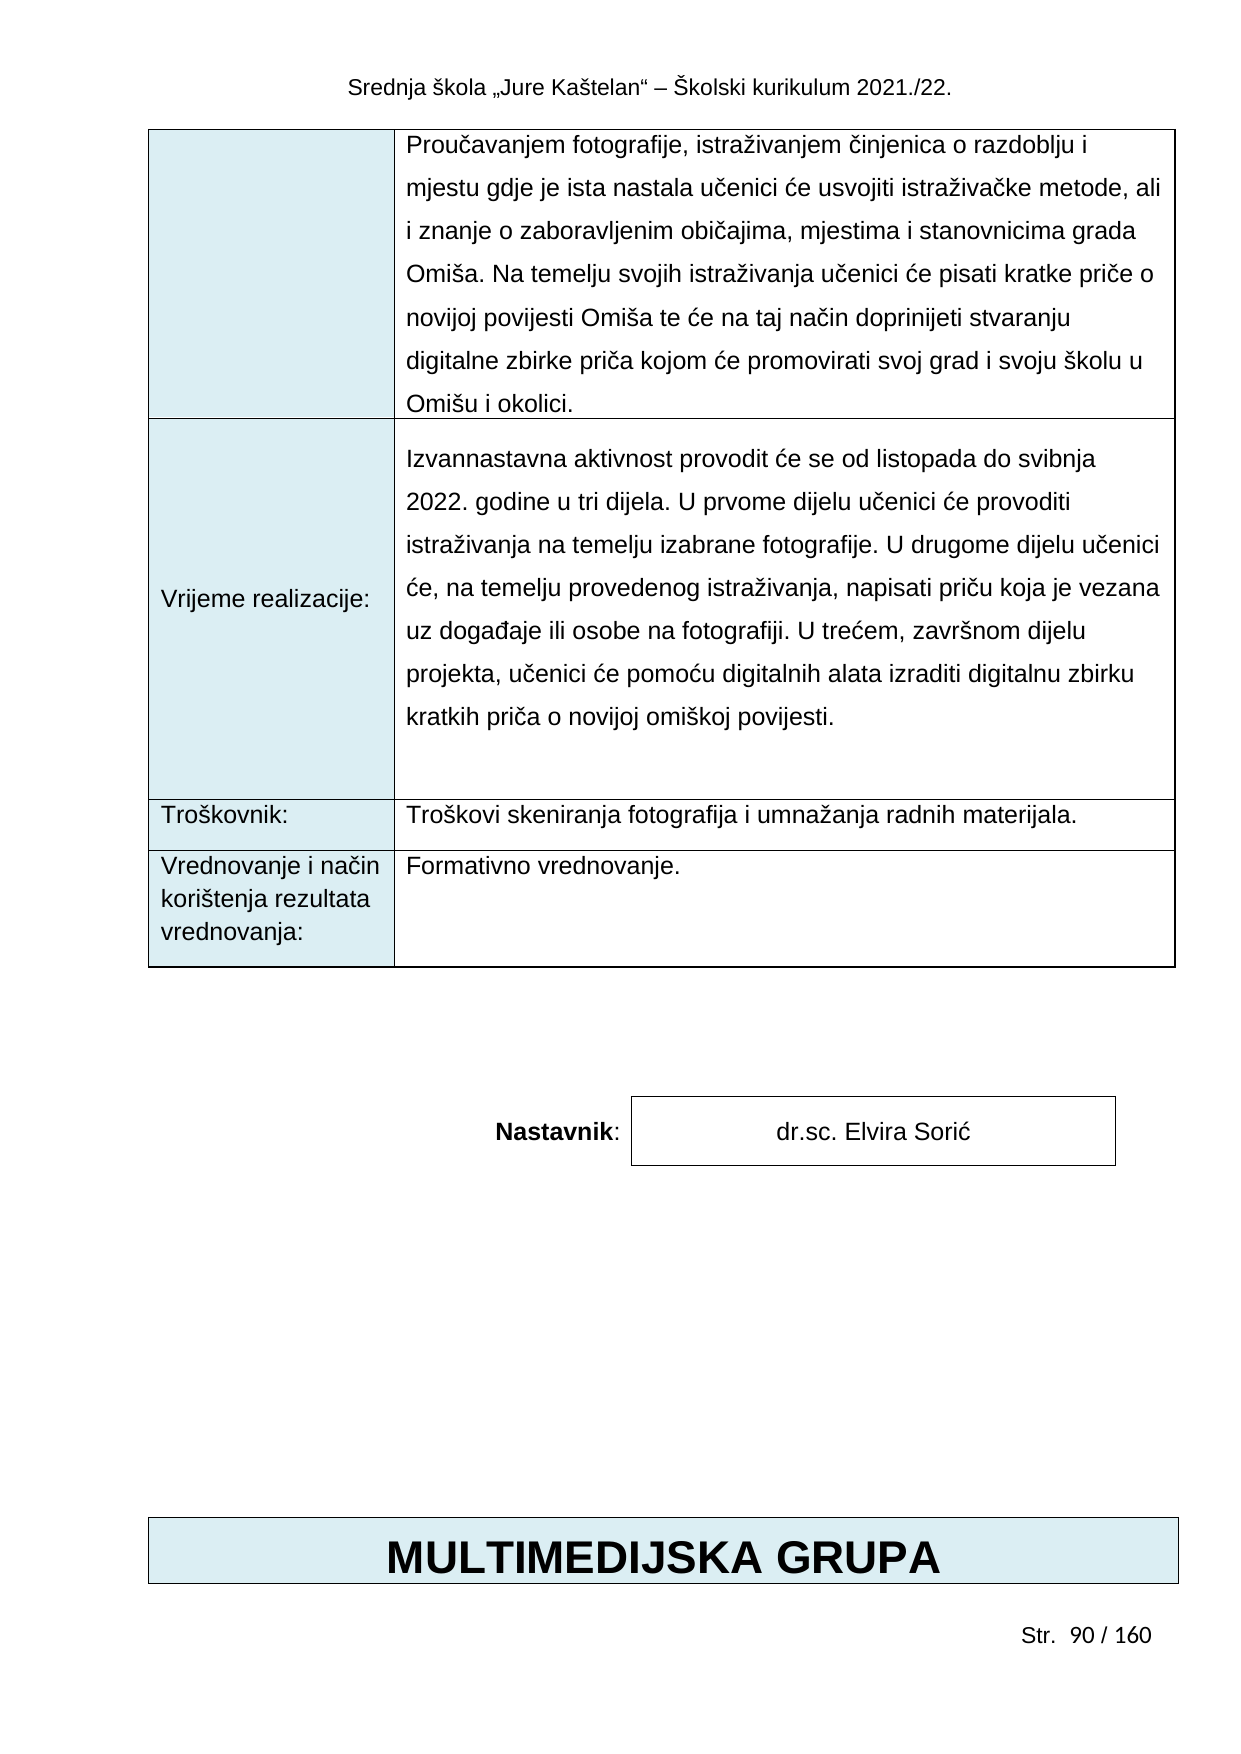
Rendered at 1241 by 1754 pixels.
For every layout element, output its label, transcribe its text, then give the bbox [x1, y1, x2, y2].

table_cell Troškovi skeniranja fotografija i umnažanja radnih materijala. [395, 800, 1174, 850]
table_cell [149, 130, 394, 417]
table_cell Troškovnik: [149, 800, 394, 850]
table_cell Izvannastavna aktivnost provodit će se od listopada do svibnja 2022. godine u tri dijela. U prvome dijelu učenici će provoditi istraživanja na temelju izabrane fotografije. U drugome dijelu učenici će, na temelju provedenog istraživanja, napisati priču koja je vezana uz događaje ili osobe na fotografiji. U trećem, završnom dijelu projekta, učenici će pomoću digitalnih alata izraditi digitalnu zbirku kratkih priča o novijoj omiškoj povijesti. [395, 419, 1174, 799]
table_header Nastavnik: [148, 1096, 631, 1165]
table_header dr.sc. Elvira Sorić [632, 1097, 1115, 1165]
table_header MULTIMEDIJSKA GRUPA [149, 1518, 1178, 1583]
table_cell Vrednovanje i način korištenja rezultata vrednovanja: [149, 851, 394, 966]
table_cell Formativno vrednovanje. [395, 851, 1174, 966]
table_cell Proučavanjem fotografije, istraživanjem činjenica o razdoblju i mjestu gdje je ista nastala učenici će usvojiti istraživačke metode, ali i znanje o zaboravljenim običajima, mjestima i stanovnicima grada Omiša. Na temelju svojih istraživanja učenici će pisati kratke priče o novijoj povijesti Omiša te će na taj način doprinijeti stvaranju digitalne zbirke priča kojom će promovirati svoj grad i svoju školu u Omišu i okolici. [395, 130, 1174, 417]
table_cell Vrijeme realizacije: [149, 419, 394, 799]
